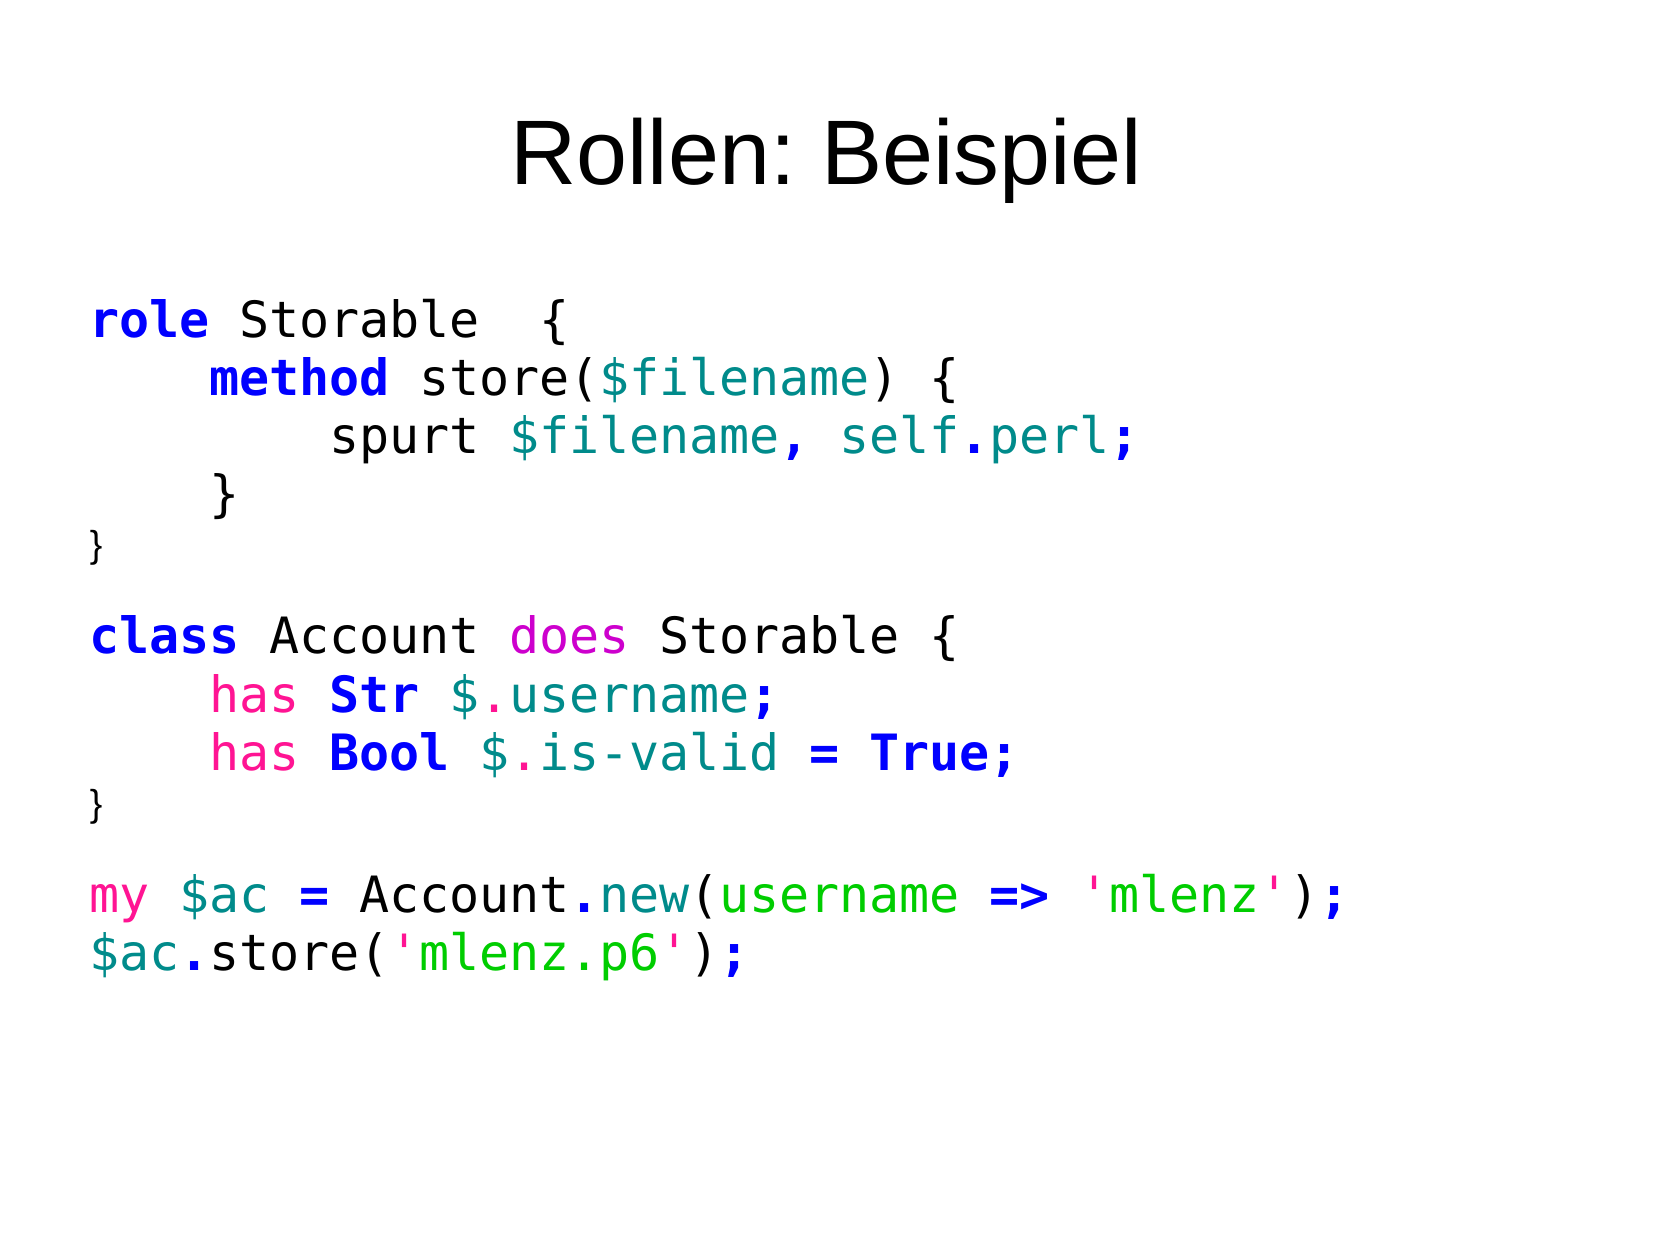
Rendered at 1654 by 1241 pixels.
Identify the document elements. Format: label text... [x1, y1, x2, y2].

text_box role Storable { method store($filename) { spurt $filename, self.perl; } } class Account does Storable { has Str $.username; has Bool $.is-valid = True; } my $ac = Account.new(username => 'mlenz'); $ac.store('mlenz.p6'); [75, 283, 1546, 991]
title Rollen: Beispiel [82, 49, 1571, 257]
